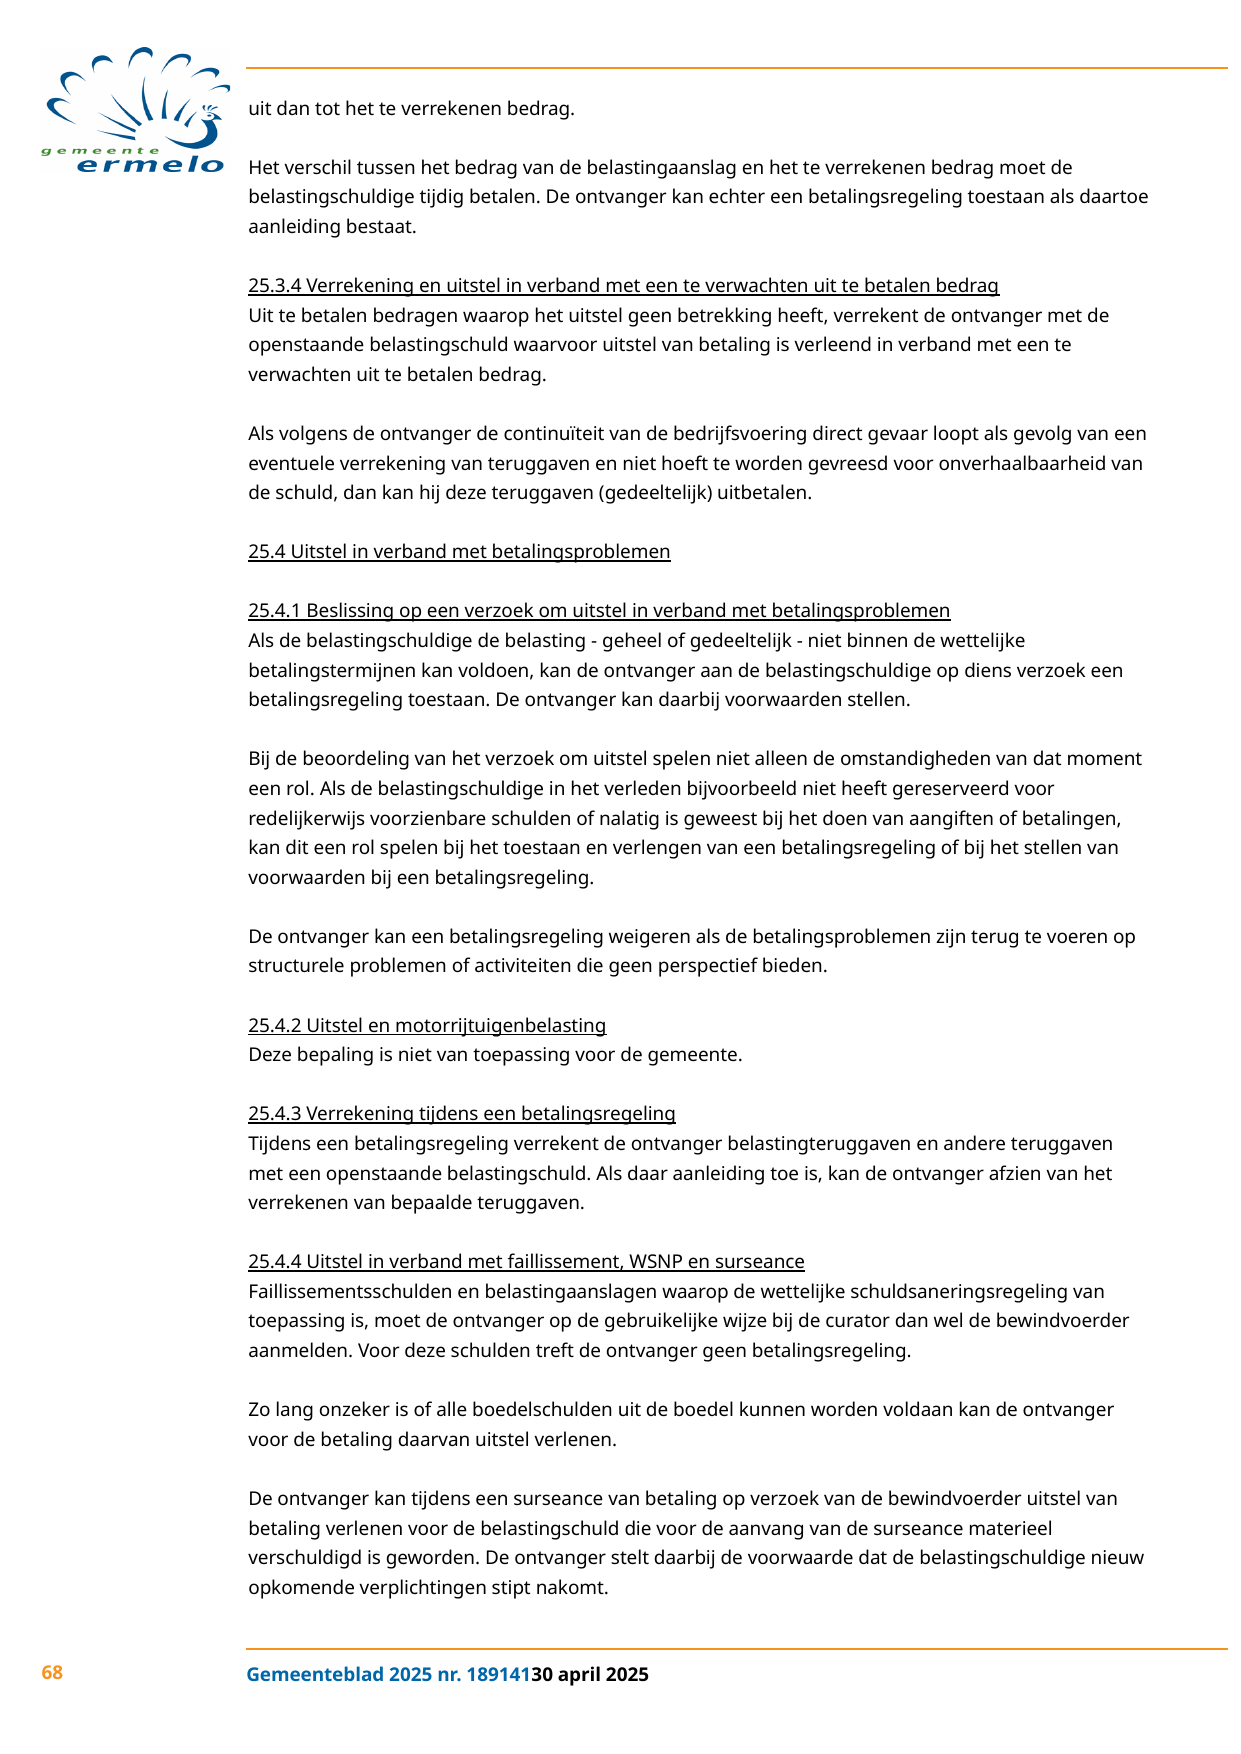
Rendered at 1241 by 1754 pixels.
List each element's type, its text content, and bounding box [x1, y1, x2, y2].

text Het verschil tussen het bedrag van de belastingaanslag en het te verrekenen bedrag moet de belastingschuldige tijdig betalen. De ontvanger kan echter een betalingsregeling toestaan als daartoe aanleiding bestaat. [248, 154, 1152, 239]
text 25.4.4 Uitstel in verband met faillissement, WSNP en surseance [248, 1248, 1152, 1274]
text 25.4.1 Beslissing op een verzoek om uitstel in verband met betalingsproblemen [248, 598, 1152, 623]
text 25.4.2 Uitstel en motorrijtuigenbelasting [248, 1012, 1152, 1038]
text Faillissementsschulden en belastingaanslagen waarop de wettelijke schuldsaneringsregeling van toepassing is, moet de ontvanger op de gebruikelijke wijze bij de curator dan wel de bewindvoerder aanmelden. Voor deze schulden treft de ontvanger geen betalingsregeling. [248, 1278, 1152, 1363]
text 25.4.3 Verrekening tijdens een betalingsregeling [248, 1101, 1152, 1126]
text Als volgens de ontvanger de continuïteit van de bedrijfsvoering direct gevaar loopt als gevolg van een eventuele verrekening van teruggaven en niet hoeft te worden gevreesd voor onverhaalbaarheid van de schuld, dan kan hij deze teruggaven (gedeeltelijk) uitbetalen. [248, 420, 1152, 505]
text Uit te betalen bedragen waarop het uitstel geen betrekking heeft, verrekent de ontvanger met de openstaande belastingschuld waarvoor uitstel van betaling is verleend in verband met een te verwachten uit te betalen bedrag. [248, 302, 1152, 387]
text Zo lang onzeker is of alle boedelschulden uit de boedel kunnen worden voldaan kan de ontvanger voor de betaling daarvan uitstel verlenen. [248, 1396, 1152, 1452]
text Deze bepaling is niet van toepassing voor de gemeente. [248, 1041, 1152, 1067]
text De ontvanger kan een betalingsregeling weigeren als de betalingsproblemen zijn terug te voeren op structurele problemen of activiteiten die geen perspectief bieden. [248, 923, 1152, 978]
picture [41, 47, 231, 172]
text Bij de beoordeling van het verzoek om uitstel spelen niet alleen de omstandigheden van dat moment een rol. Als de belastingschuldige in het verleden bijvoorbeeld niet heeft gereserveerd voor redelijkerwijs voorzienbare schulden of nalatig is geweest bij het doen van aangiften of betalingen, kan dit een rol spelen bij het toestaan en verlengen van een betalingsregeling of bij het stellen van voorwaarden bij een betalingsregeling. [248, 746, 1152, 890]
text 25.3.4 Verrekening en uitstel in verband met een te verwachten uit te betalen bedrag [248, 272, 1152, 298]
text Tijdens een betalingsregeling verrekent de ontvanger belastingteruggaven en andere teruggaven met een openstaande belastingschuld. Als daar aanleiding toe is, kan de ontvanger afzien van het verrekenen van bepaalde teruggaven. [248, 1130, 1152, 1215]
text 25.4 Uitstel in verband met betalingsproblemen [248, 538, 1152, 564]
text De ontvanger kan tijdens een surseance van betaling op verzoek van de bewindvoerder uitstel van betaling verlenen voor de belastingschuld die voor de aanvang van de surseance materieel verschuldigd is geworden. De ontvanger stelt daarbij de voorwaarde dat de belastingschuldige nieuw opkomende verplichtingen stipt nakomt. [248, 1485, 1152, 1600]
text uit dan tot het te verrekenen bedrag. [248, 95, 1152, 121]
text Als de belastingschuldige de belasting - geheel of gedeeltelijk - niet binnen de wettelijke betalingstermijnen kan voldoen, kan de ontvanger aan de belastingschuldige op diens verzoek een betalingsregeling toestaan. De ontvanger kan daarbij voorwaarden stellen. [248, 627, 1152, 712]
